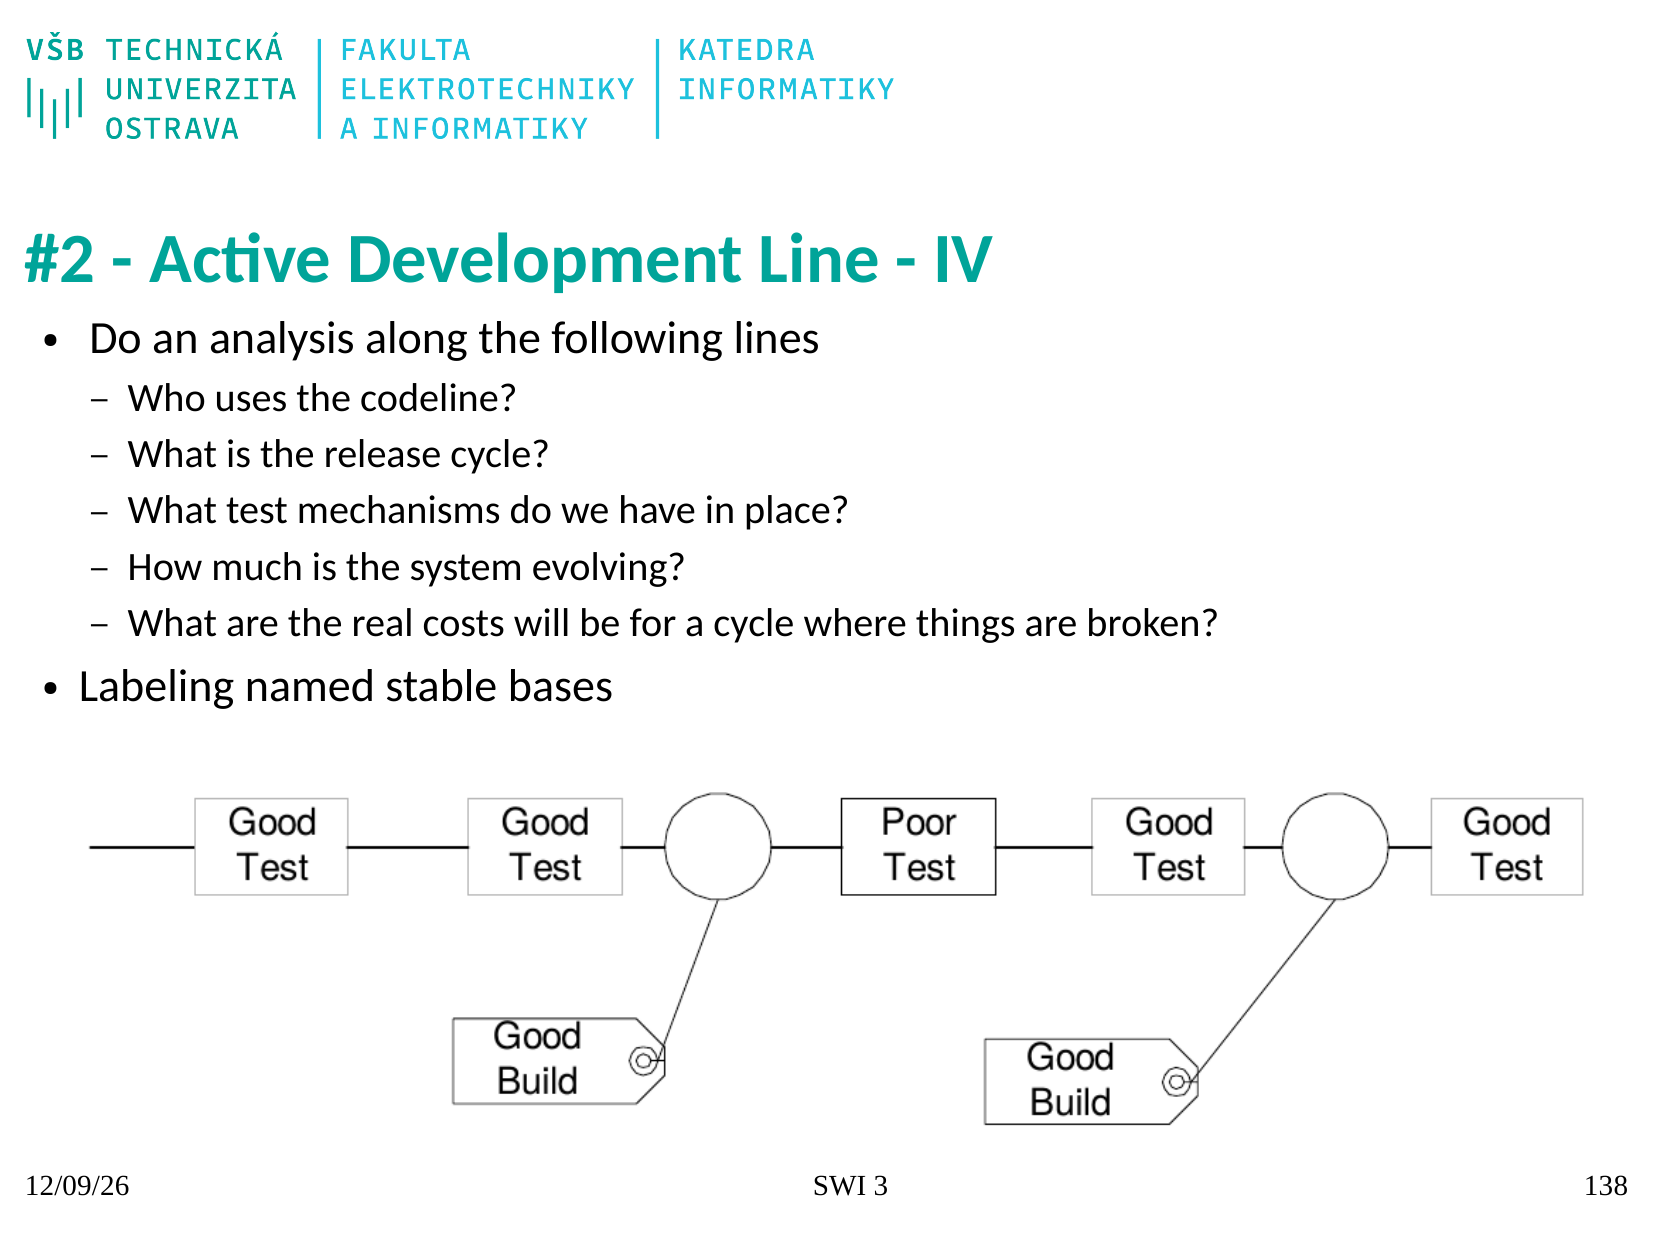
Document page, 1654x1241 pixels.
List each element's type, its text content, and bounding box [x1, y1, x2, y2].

picture [63, 750, 1595, 1145]
title #2 - Active Development Line - IV [24, 169, 1629, 300]
picture [26, 31, 894, 139]
list Do an analysis along the following lines Who uses the codeline? What is the release cycle? What test mechanisms do we have in place? How much is the system evolving? What are the real costs will be for a cycle where things are broken? Labeling named stable bases [30, 318, 1629, 714]
